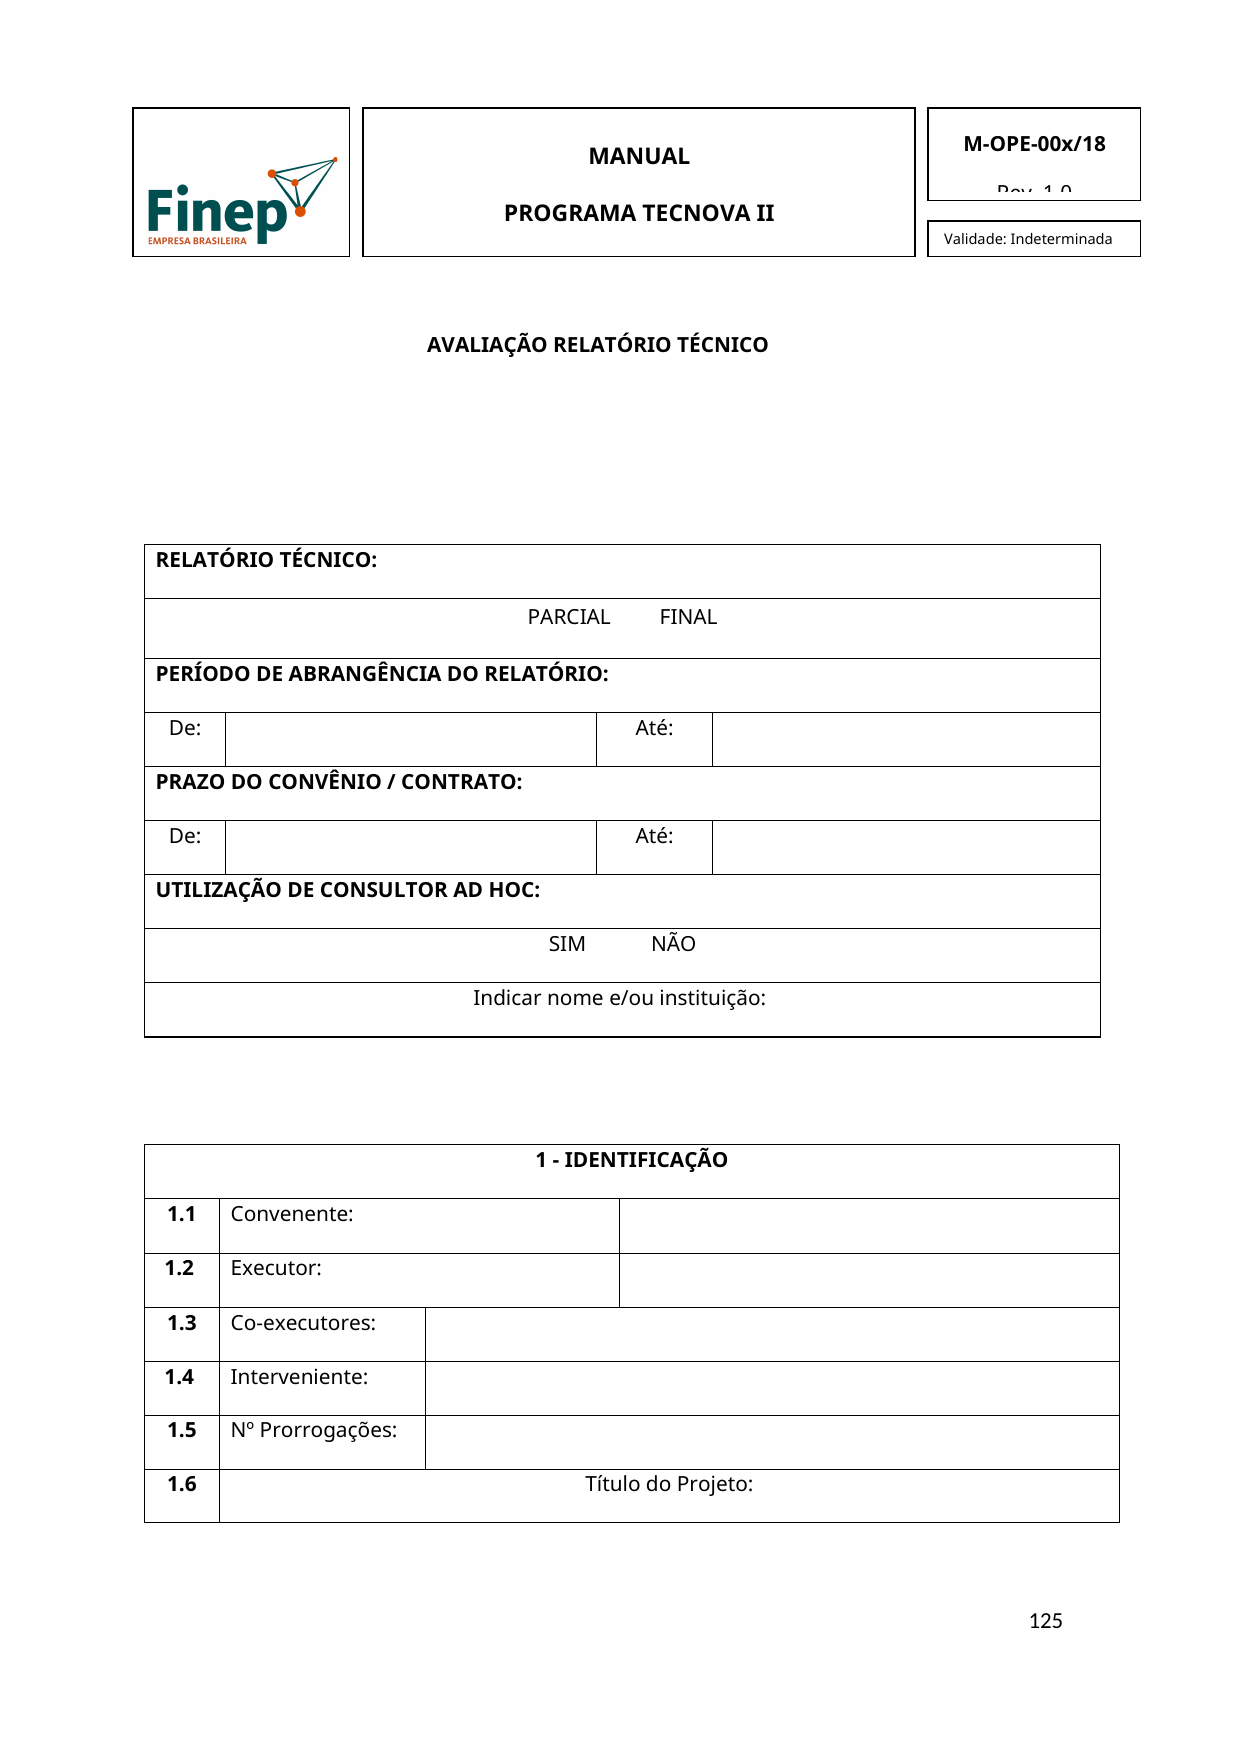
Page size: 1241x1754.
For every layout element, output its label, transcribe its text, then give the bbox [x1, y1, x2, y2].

table_cell [426, 1362, 1119, 1414]
table_cell SIM NÃO [145, 929, 1100, 982]
table_cell PARCIAL FINAL [145, 599, 1100, 658]
table_cell [713, 713, 1100, 766]
table_cell De: [145, 821, 225, 874]
table_cell [426, 1308, 1119, 1361]
table_cell Até: [597, 713, 712, 766]
table_cell Período de abrangência do Relatório: [145, 659, 1100, 712]
table_cell [620, 1254, 1119, 1307]
table_cell [713, 821, 1100, 874]
table_cell Co-executores: [220, 1308, 425, 1361]
table_cell uTILIZAÇÃO DE CONSULTOR AD HOC: [145, 875, 1100, 928]
table_cell Indicar nome e/ou instituição: [145, 983, 1100, 1036]
table_cell Prazo do Convênio / CONTRATO: [145, 767, 1100, 820]
table_cell [426, 1416, 1119, 1468]
table_cell 1.1 [145, 1199, 219, 1252]
table_cell Nº Prorrogações: [220, 1416, 425, 1468]
table_cell De: [145, 713, 225, 766]
table_cell Convenente: [220, 1199, 619, 1252]
table_cell Executor: [220, 1254, 619, 1307]
table_cell Título do Projeto: [220, 1470, 1119, 1522]
text AVALIAÇÃO RELATÓRIO TÉCNICO [133, 330, 1063, 358]
table_cell 1.5 [145, 1416, 219, 1468]
table_header RelatÓrio Técnico: [145, 545, 1100, 598]
table_cell 1.4 [145, 1362, 219, 1414]
table_header 1 - IDENTIFICAÇÃO [145, 1145, 1119, 1198]
table_cell Interveniente: [220, 1362, 425, 1414]
table_cell 1.6 [145, 1470, 219, 1522]
table_cell Até: [597, 821, 712, 874]
table_cell [226, 821, 596, 874]
table_cell [620, 1199, 1119, 1252]
table_cell [226, 713, 596, 766]
table_cell 1.2 [145, 1254, 219, 1307]
table_cell 1.3 [145, 1308, 219, 1361]
